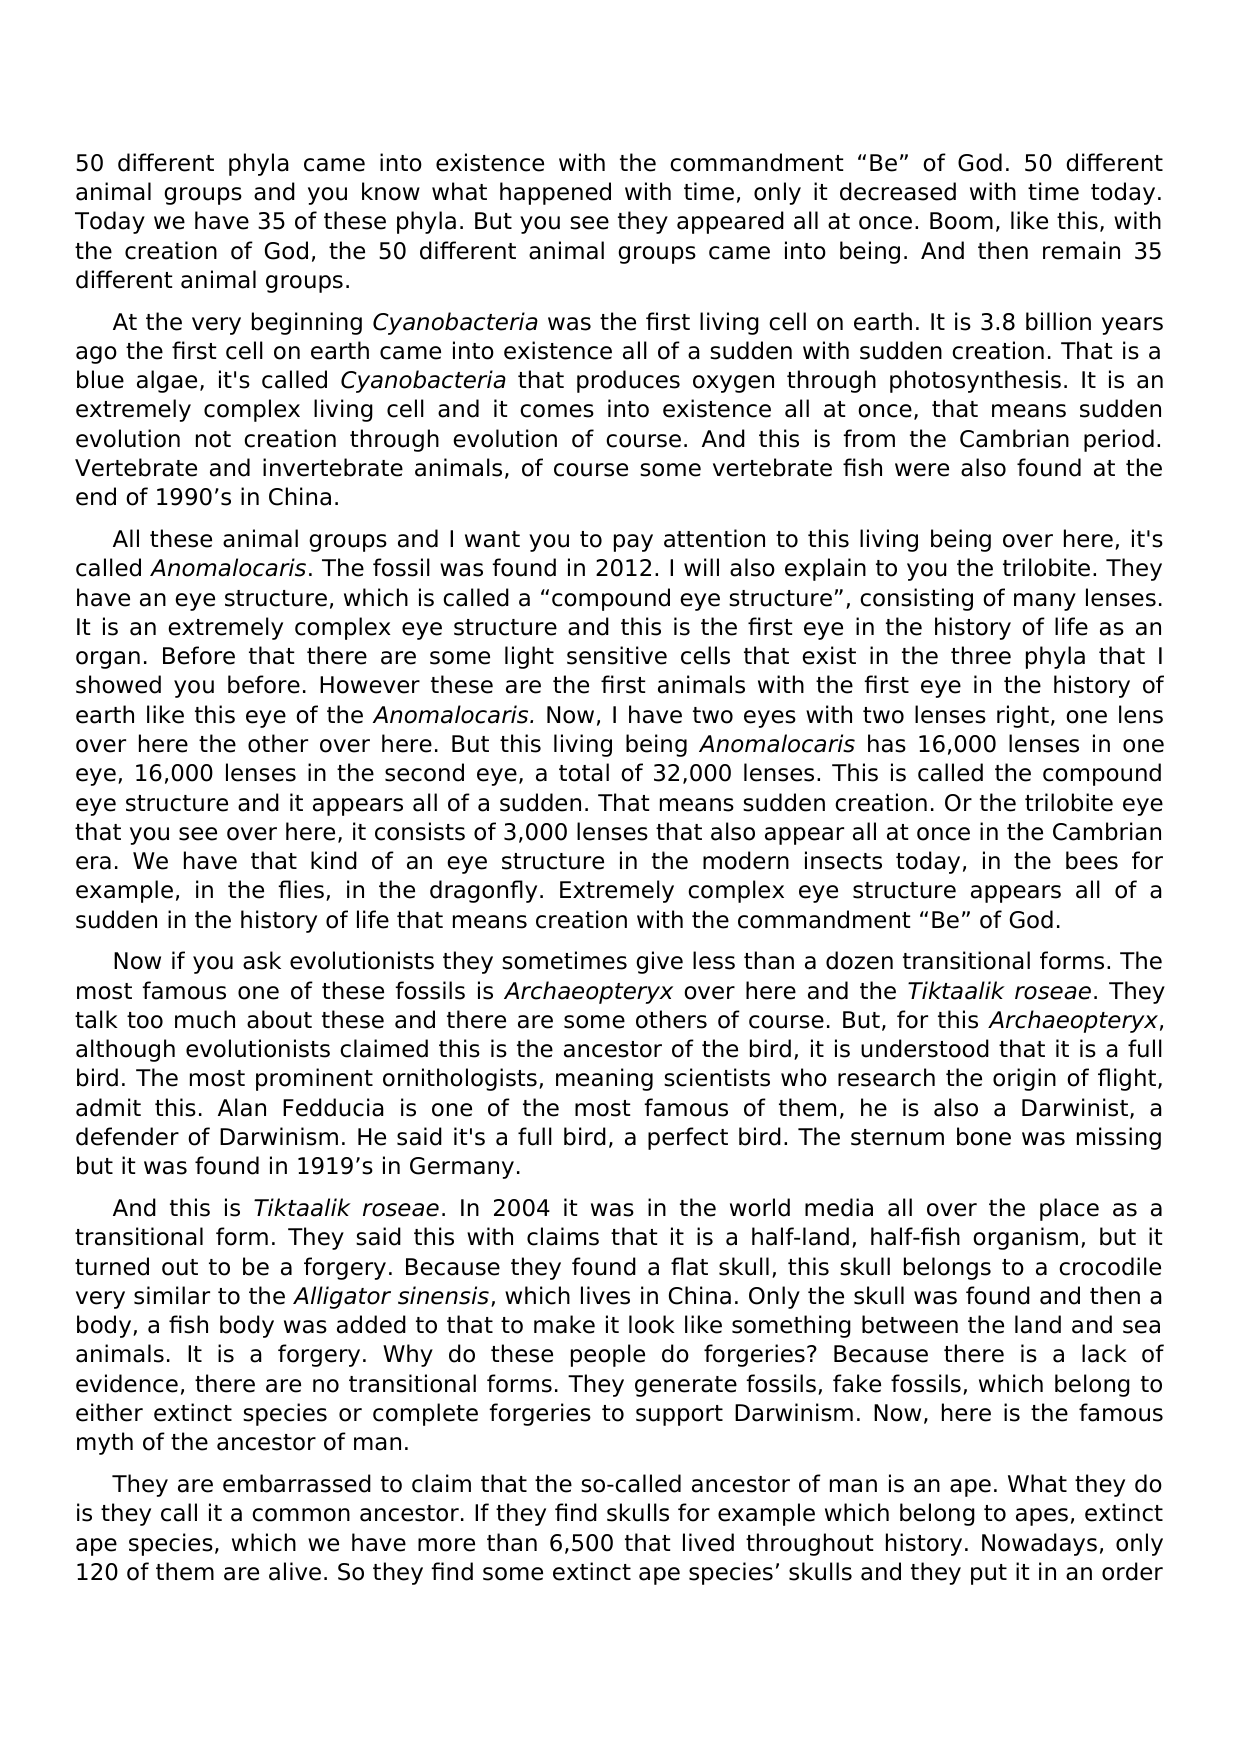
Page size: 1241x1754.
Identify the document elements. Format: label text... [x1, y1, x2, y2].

text At the very beginning Cyanobacteria was the first living cell on earth. It is 3.8 billion years ago the first cell on earth came into existence all of a sudden with sudden creation. That is a blue algae, it's called Cyanobacteria that produces oxygen through photosynthesis. It is an extremely complex living cell and it comes into existence all at once, that means sudden evolution not creation through evolution of course. And this is from the Cambrian period. Vertebrate and invertebrate animals, of course some vertebrate fish were also found at the end of 1990’s in China. [75, 309, 1165, 511]
text Now if you ask evolutionists they sometimes give less than a dozen transitional forms. The most famous one of these fossils is Archaeopteryx over here and the Tiktaalik roseae. They talk too much about these and there are some others of course. But, for this Archaeopteryx, although evolutionists claimed this is the ancestor of the bird, it is understood that it is a full bird. The most prominent ornithologists, meaning scientists who research the origin of flight, admit this. Alan Fedducia is one of the most famous of them, he is also a Darwinist, a defender of Darwinism. He said it's a full bird, a perfect bird. The sternum bone was missing but it was found in 1919’s in Germany. [75, 948, 1165, 1180]
text All these animal groups and I want you to pay attention to this living being over here, it's called Anomalocaris. The fossil was found in 2012. I will also explain to you the trilobite. They have an eye structure, which is called a “compound eye structure”, consisting of many lenses. It is an extremely complex eye structure and this is the first eye in the history of life as an organ. Before that there are some light sensitive cells that exist in the three phyla that I showed you before. However these are the first animals with the first eye in the history of earth like this eye of the Anomalocaris. Now, I have two eyes with two lenses right, one lens over here the other over here. But this living being Anomalocaris has 16,000 lenses in one eye, 16,000 lenses in the second eye, a total of 32,000 lenses. This is called the compound eye structure and it appears all of a sudden. That means sudden creation. Or the trilobite eye that you see over here, it consists of 3,000 lenses that also appear all at once in the Cambrian era. We have that kind of an eye structure in the modern insects today, in the bees for example, in the flies, in the dragonfly. Extremely complex eye structure appears all of a sudden in the history of life that means creation with the commandment “Be” of God. [75, 526, 1165, 933]
text And this is Tiktaalik roseae. In 2004 it was in the world media all over the place as a transitional form. They said this with claims that it is a half-land, half-fish organism, but it turned out to be a forgery. Because they found a flat skull, this skull belongs to a crocodile very similar to the Alligator sinensis, which lives in China. Only the skull was found and then a body, a fish body was added to that to make it look like something between the land and sea animals. It is a forgery. Why do these people do forgeries? Because there is a lack of evidence, there are no transitional forms. They generate fossils, fake fossils, which belong to either extinct species or complete forgeries to support Darwinism. Now, here is the famous myth of the ancestor of man. [75, 1195, 1165, 1456]
text They are embarrassed to claim that the so-called ancestor of man is an ape. What they do is they call it a common ancestor. If they find skulls for example which belong to apes, extinct ape species, which we have more than 6,500 that lived throughout history. Nowadays, only 120 of them are alive. So they find some extinct ape species’ skulls and they put it in an order [75, 1471, 1165, 1586]
text 50 different phyla came into existence with the commandment “Be” of God. 50 different animal groups and you know what happened with time, only it decreased with time today. Today we have 35 of these phyla. But you see they appeared all at once. Boom, like this, with the creation of God, the 50 different animal groups came into being. And then remain 35 different animal groups. [75, 150, 1165, 294]
